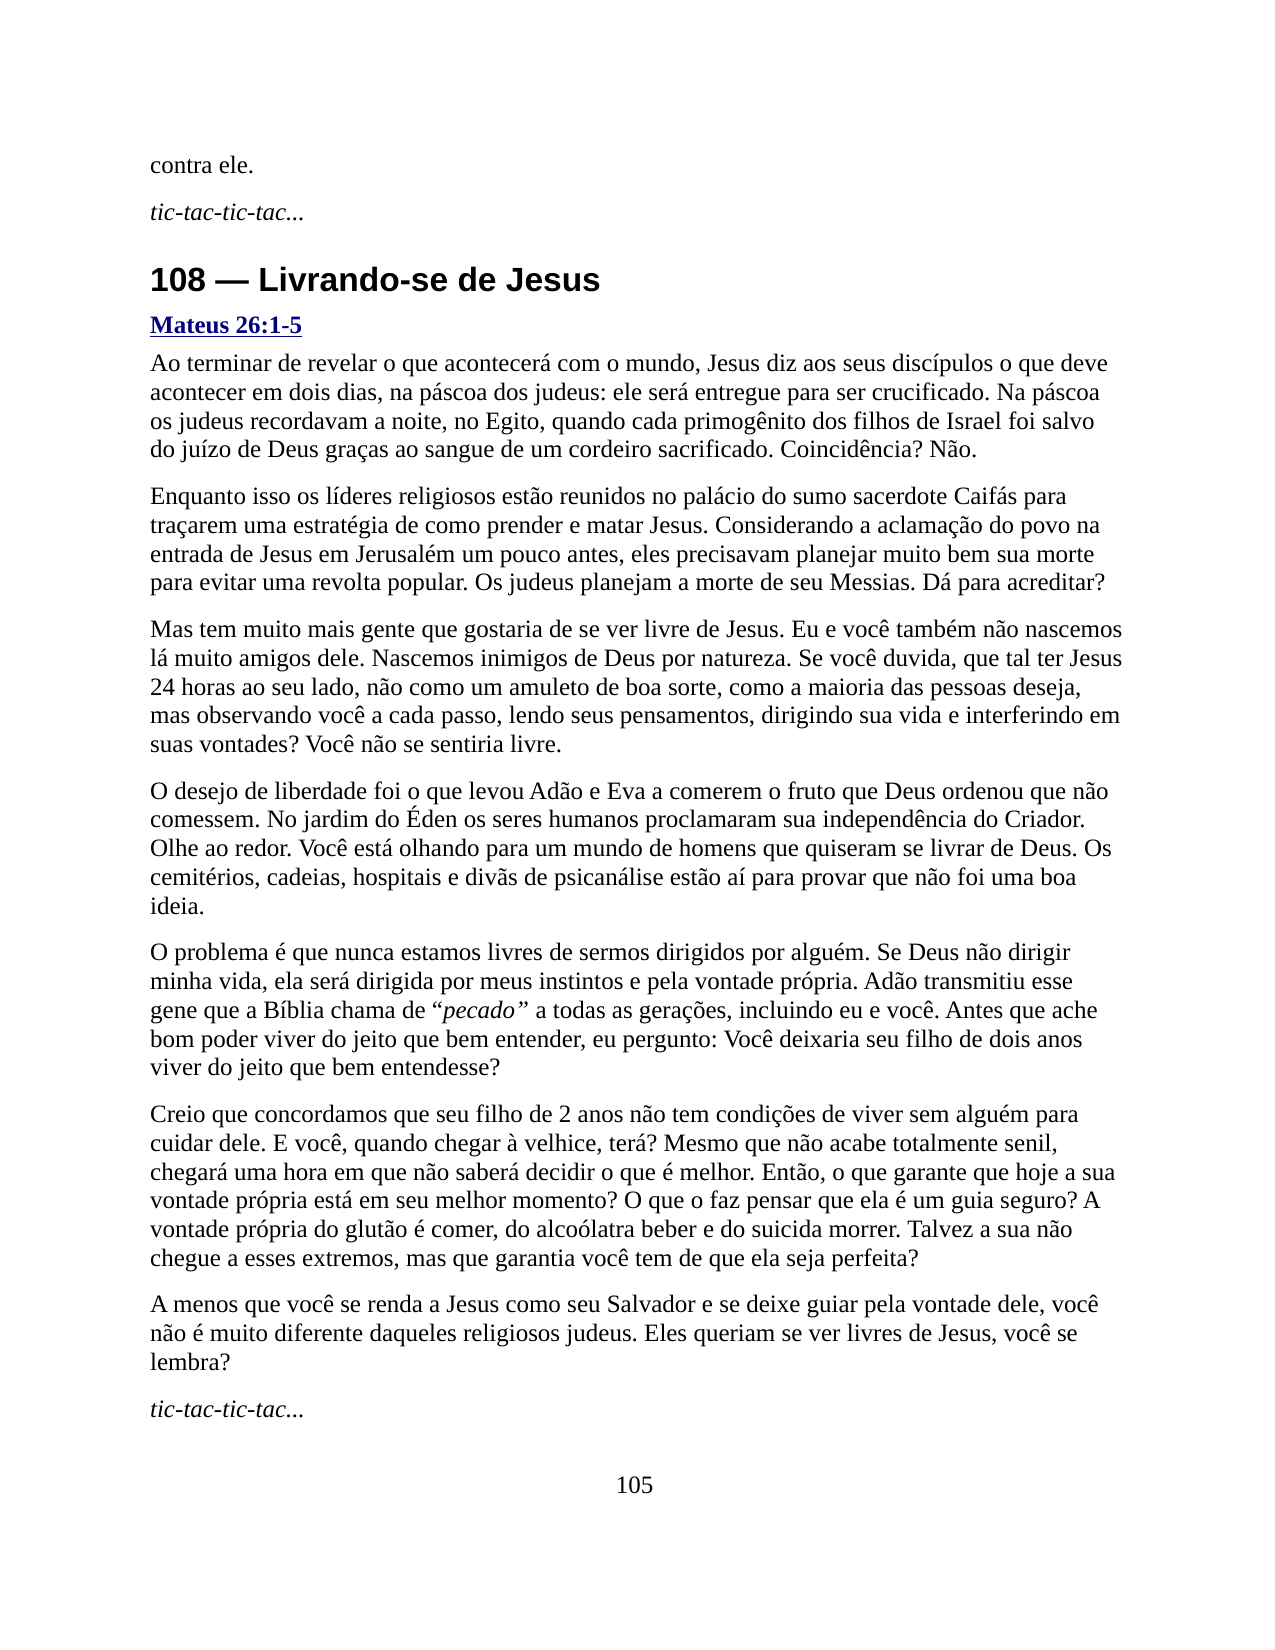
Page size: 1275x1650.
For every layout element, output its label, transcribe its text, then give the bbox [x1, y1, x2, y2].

text A menos que você se renda a Jesus como seu Salvador e se deixe guiar pela vontade dele, você não é muito diferente daqueles religiosos judeus. Eles queriam se ver livres de Jesus, você se lembra? [150, 1289, 1125, 1376]
text contra ele. [150, 150, 1125, 179]
text Mas tem muito mais gente que gostaria de se ver livre de Jesus. Eu e você também não nascemos lá muito amigos dele. Nascemos inimigos de Deus por natureza. Se você duvida, que tal ter Jesus 24 horas ao seu lado, não como um amuleto de boa sorte, como a maioria das pessoas deseja, mas observando você a cada passo, lendo seus pensamentos, dirigindo sua vida e interferindo em suas vontades? Você não se sentiria livre. [150, 614, 1125, 758]
subtitle 108 — Livrando-se de Jesus [150, 259, 1125, 298]
text Mateus 26:1-5 [150, 311, 1125, 339]
text Enquanto isso os líderes religiosos estão reunidos no palácio do sumo sacerdote Caifás para traçarem uma estratégia de como prender e matar Jesus. Considerando a aclamação do povo na entrada de Jesus em Jerusalém um pouco antes, eles precisavam planejar muito bem sua morte para evitar uma revolta popular. Os judeus planejam a morte de seu Messias. Dá para acreditar? [150, 481, 1125, 596]
text Creio que concordamos que seu filho de 2 anos não tem condições de viver sem alguém para cuidar dele. E você, quando chegar à velhice, terá? Mesmo que não acabe totalmente senil, chegará uma hora em que não saberá decidir o que é melhor. Então, o que garante que hoje a sua vontade própria está em seu melhor momento? O que o faz pensar que ela é um guia seguro? A vontade própria do glutão é comer, do alcoólatra beber e do suicida morrer. Talvez a sua não chegue a esses extremos, mas que garantia você tem de que ela seja perfeita? [150, 1099, 1125, 1272]
text tic-tac-tic-tac... [150, 1394, 1125, 1422]
text O desejo de liberdade foi o que levou Adão e Eva a comerem o fruto que Deus ordenou que não comessem. No jardim do Éden os seres humanos proclamaram sua independência do Criador. Olhe ao redor. Você está olhando para um mundo de homens que quiseram se livrar de Deus. Os cemitérios, cadeias, hospitais e divãs de psicanálise estão aí para provar que não foi uma boa ideia. [150, 776, 1125, 919]
text Ao terminar de revelar o que acontecerá com o mundo, Jesus diz aos seus discípulos o que deve acontecer em dois dias, na páscoa dos judeus: ele será entregue para ser crucificado. Na páscoa os judeus recordavam a noite, no Egito, quando cada primogênito dos filhos de Israel foi salvo do juízo de Deus graças ao sangue de um cordeiro sacrificado. Coincidência? Não. [150, 348, 1125, 463]
text tic-tac-tic-tac... [150, 197, 1125, 225]
text O problema é que nunca estamos livres de sermos dirigidos por alguém. Se Deus não dirigir minha vida, ela será dirigida por meus instintos e pela vontade própria. Adão transmitiu esse gene que a Bíblia chama de “pecado” a todas as gerações, incluindo eu e você. Antes que ache bom poder viver do jeito que bem entender, eu pergunto: Você deixaria seu filho de dois anos viver do jeito que bem entendesse? [150, 937, 1125, 1081]
